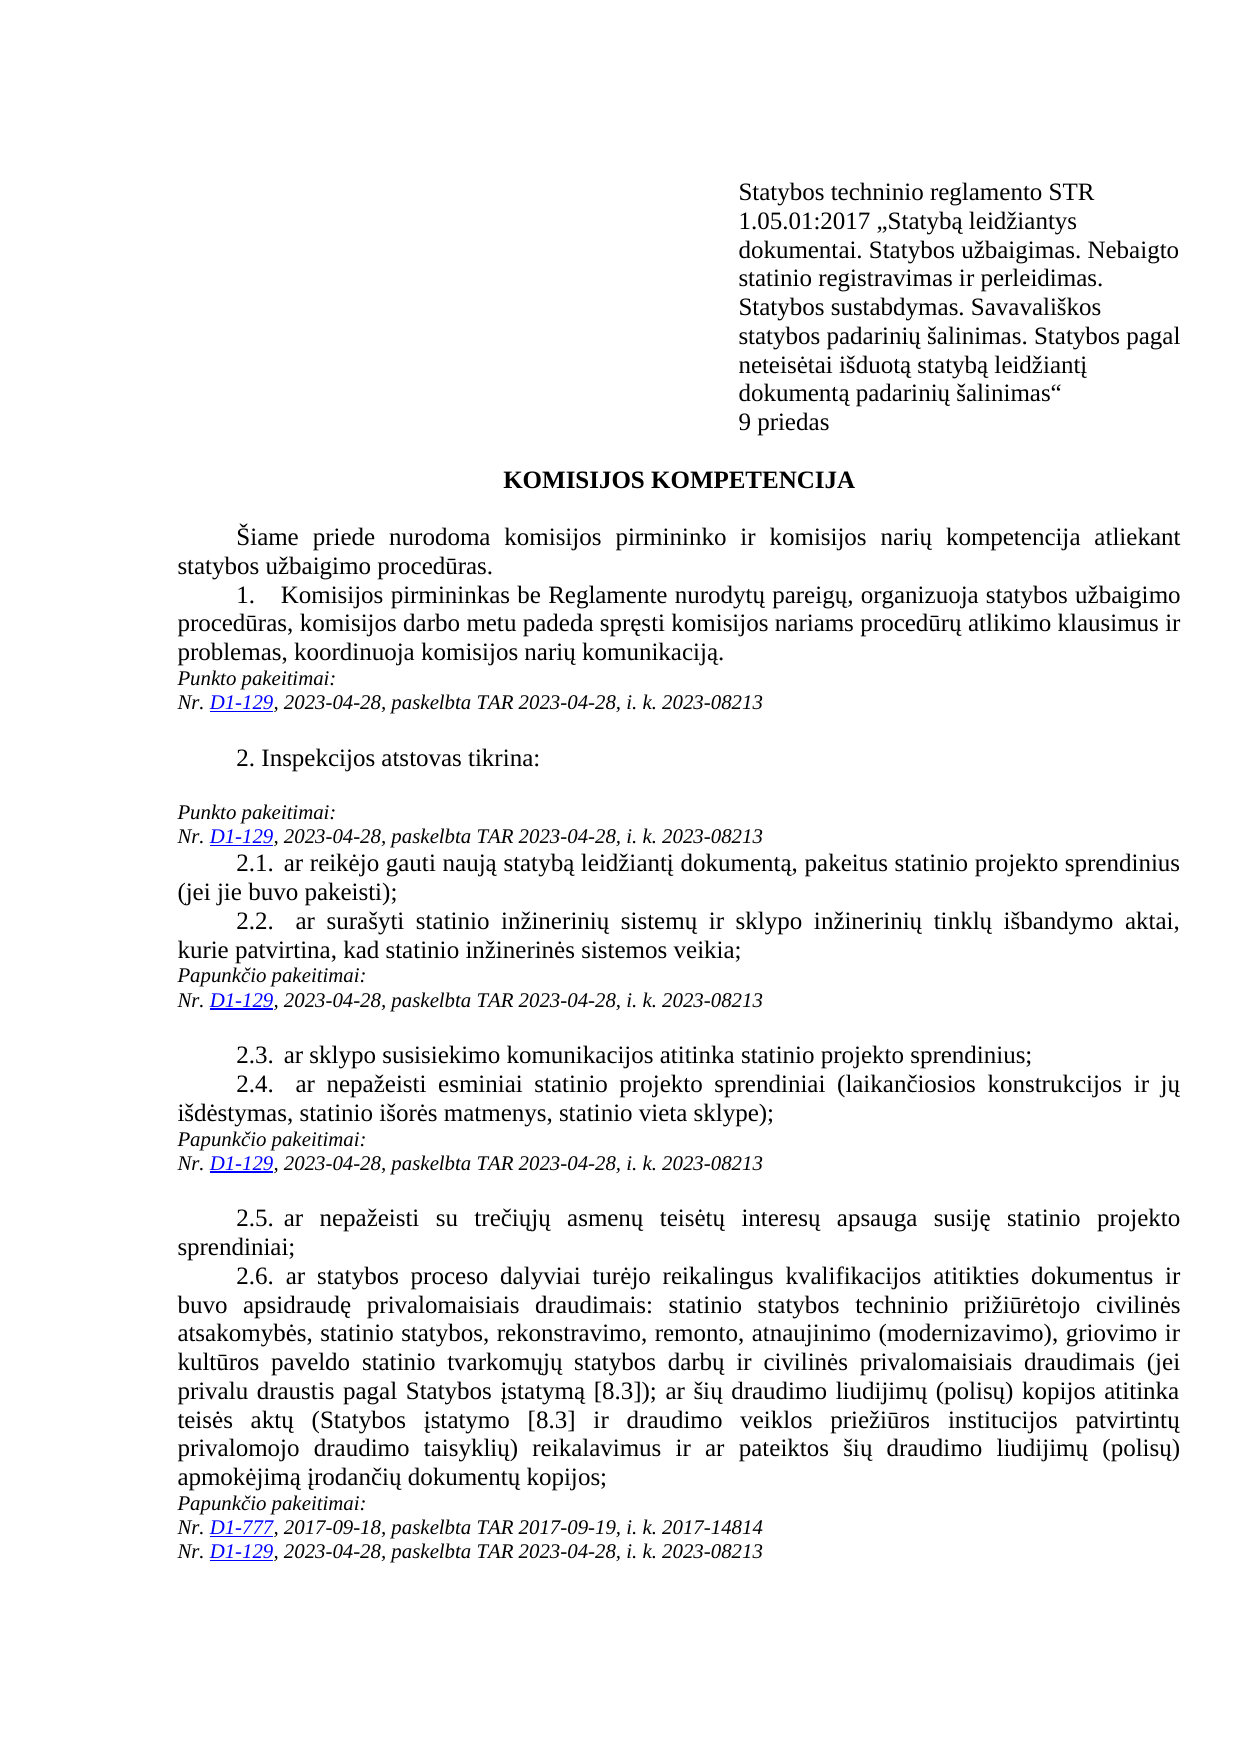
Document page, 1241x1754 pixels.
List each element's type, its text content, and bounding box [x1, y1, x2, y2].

text Papunkčio pakeitimai: [177, 963, 1181, 987]
text 2.1. ar reikėjo gauti naują statybą leidžiantį dokumentą, pakeitus statinio projekto sprendinius (jei jie buvo pakeisti); [177, 848, 1181, 906]
text Statybos techninio reglamento STR [738, 177, 1181, 206]
text statinio registravimas ir perleidimas. [738, 263, 1181, 292]
text 1.05.01:2017 „Statybą leidžiantys [738, 206, 1181, 235]
text KOMISIJOS KOMPETENCIJA [177, 465, 1181, 493]
text Punkto pakeitimai: [177, 800, 1181, 824]
text 2. Inspekcijos atstovas tikrina: [177, 743, 1181, 772]
text Šiame priede nurodoma komisijos pirmininko ir komisijos narių kompetencija atliekant statybos užbaigimo procedūras. [177, 522, 1181, 580]
text Statybos sustabdymas. Savavališkos [738, 292, 1181, 321]
text 9 priedas [738, 407, 1181, 436]
text Nr. D1-777, 2017-09-18, paskelbta TAR 2017-09-19, i. k. 2017-14814 [177, 1515, 1181, 1539]
text Punkto pakeitimai: [177, 666, 1181, 690]
text statybos padarinių šalinimas. Statybos pagal [738, 321, 1181, 350]
text 2.3. ar sklypo susisiekimo komunikacijos atitinka statinio projekto sprendinius; [177, 1040, 1181, 1069]
text 1. Komisijos pirmininkas be Reglamente nurodytų pareigų, organizuoja statybos užbaigimo procedūras, komisijos darbo metu padeda spręsti komisijos nariams procedūrų atlikimo klausimus ir problemas, koordinuoja komisijos narių komunikaciją. [177, 580, 1181, 666]
text dokumentai. Statybos užbaigimas. Nebaigto [738, 235, 1181, 263]
text 2.2. ar surašyti statinio inžinerinių sistemų ir sklypo inžinerinių tinklų išbandymo aktai, kurie patvirtina, kad statinio inžinerinės sistemos veikia; [177, 906, 1181, 963]
text Nr. D1-129, 2023-04-28, paskelbta TAR 2023-04-28, i. k. 2023-08213 [177, 690, 1181, 714]
text 2.6. ar statybos proceso dalyviai turėjo reikalingus kvalifikacijos atitikties dokumentus ir buvo apsidraudę privalomaisiais draudimais: statinio statybos techninio prižiūrėtojo civilinės atsakomybės, statinio statybos, rekonstravimo, remonto, atnaujinimo (modernizavimo), griovimo ir kultūros paveldo statinio tvarkomųjų statybos darbų ir civilinės privalomaisiais draudimais (jei privalu draustis pagal Statybos įstatymą [8.3]); ar šių draudimo liudijimų (polisų) kopijos atitinka teisės aktų (Statybos įstatymo [8.3] ir draudimo veiklos priežiūros institucijos patvirtintų privalomojo draudimo taisyklių) reikalavimus ir ar pateiktos šių draudimo liudijimų (polisų) apmokėjimą įrodančių dokumentų kopijos; [177, 1261, 1181, 1491]
text 2.4. ar nepažeisti esminiai statinio projekto sprendiniai (laikančiosios konstrukcijos ir jų išdėstymas, statinio išorės matmenys, statinio vieta sklype); [177, 1069, 1181, 1127]
text Nr. D1-129, 2023-04-28, paskelbta TAR 2023-04-28, i. k. 2023-08213 [177, 1539, 1181, 1563]
text neteisėtai išduotą statybą leidžiantį [738, 350, 1181, 378]
text Papunkčio pakeitimai: [177, 1491, 1181, 1515]
text Papunkčio pakeitimai: [177, 1127, 1181, 1151]
text Nr. D1-129, 2023-04-28, paskelbta TAR 2023-04-28, i. k. 2023-08213 [177, 1151, 1181, 1175]
text 2.5. ar nepažeisti su trečiųjų asmenų teisėtų interesų apsauga susiję statinio projekto sprendiniai; [177, 1203, 1181, 1261]
text Nr. D1-129, 2023-04-28, paskelbta TAR 2023-04-28, i. k. 2023-08213 [177, 987, 1181, 1012]
text Nr. D1-129, 2023-04-28, paskelbta TAR 2023-04-28, i. k. 2023-08213 [177, 824, 1181, 848]
text dokumentą padarinių šalinimas“ [738, 378, 1181, 407]
